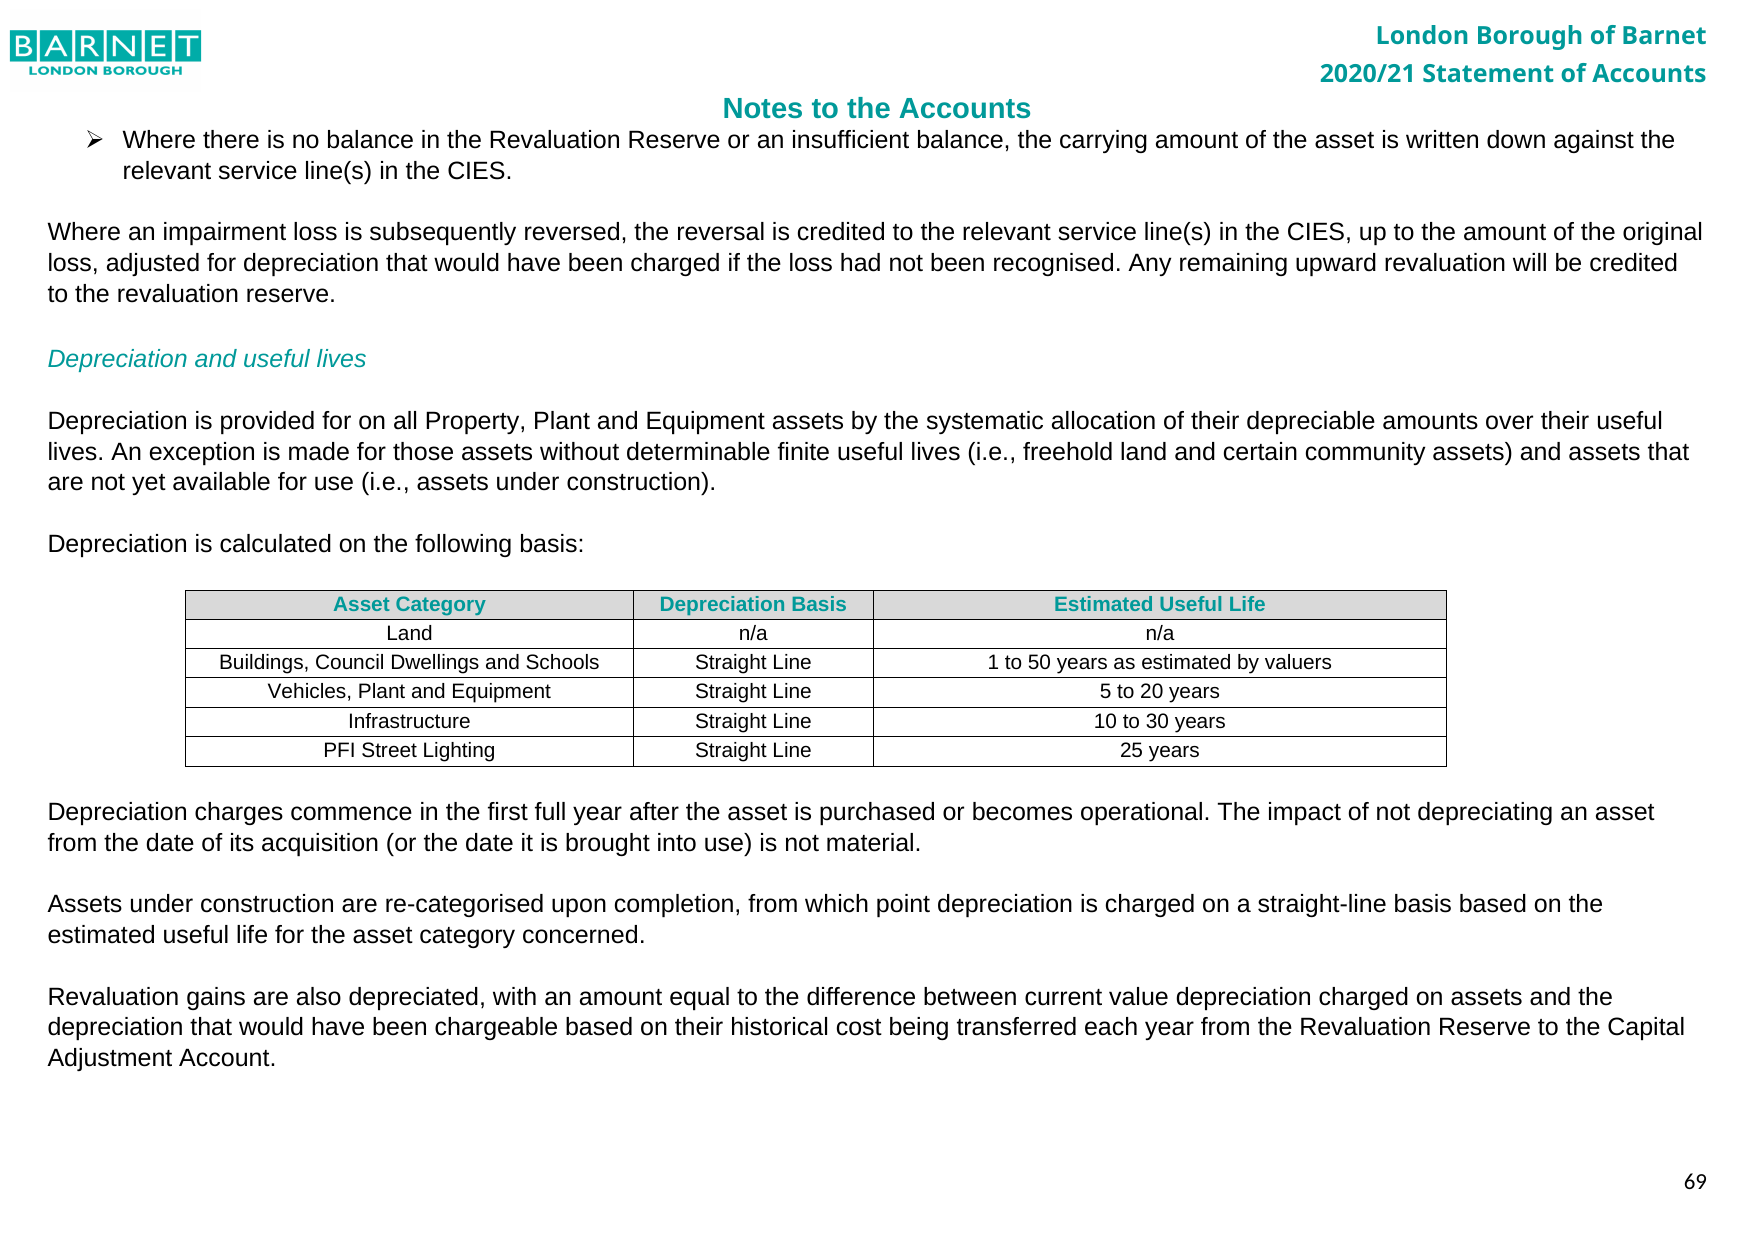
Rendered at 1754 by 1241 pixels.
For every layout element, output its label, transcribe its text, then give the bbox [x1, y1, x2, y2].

list Where there is no balance in the Revaluation Reserve or an insufficient balance, the carrying amount of the asset is written down against the relevant service line(s) in the CIES. [85, 125, 1707, 184]
table_cell n/a [874, 620, 1446, 648]
subtitle Depreciation and useful lives [47, 344, 1707, 373]
table_cell Land [186, 620, 633, 648]
table_header Estimated Useful Life [874, 591, 1446, 619]
table_cell Straight Line [634, 649, 873, 677]
table_cell Buildings, Council Dwellings and Schools [186, 649, 633, 677]
table_cell 10 to 30 years [874, 708, 1446, 736]
table_cell Vehicles, Plant and Equipment [186, 678, 633, 707]
table_cell Straight Line [634, 737, 873, 766]
text Depreciation is provided for on all Property, Plant and Equipment assets by the systematic allocation of their depreciable amounts over their useful lives. An exception is made for those assets without determinable finite useful lives (i.e., freehold land and certain community assets) and assets that are not yet available for use (i.e., assets under construction). [47, 406, 1707, 496]
table_header Asset Category [186, 591, 633, 619]
table_cell 1 to 50 years as estimated by valuers [874, 649, 1446, 677]
table_cell PFI Street Lighting [186, 737, 633, 766]
table_cell 5 to 20 years [874, 678, 1446, 707]
text Revaluation gains are also depreciated, with an amount equal to the difference between current value depreciation charged on assets and the depreciation that would have been chargeable based on their historical cost being transferred each year from the Revaluation Reserve to the Capital Adjustment Account. [47, 982, 1707, 1072]
text Depreciation is calculated on the following basis: [47, 529, 1707, 557]
table_cell Infrastructure [186, 708, 633, 736]
table_cell Straight Line [634, 708, 873, 736]
text Assets under construction are re-categorised upon completion, from which point depreciation is charged on a straight-line basis based on the estimated useful life for the asset category concerned. [47, 889, 1707, 949]
text Depreciation charges commence in the first full year after the asset is purchased or becomes operational. The impact of not depreciating an asset from the date of its acquisition (or the date it is brought into use) is not material. [47, 797, 1707, 857]
table_cell n/a [634, 620, 873, 648]
text Where an impairment loss is subsequently reversed, the reversal is credited to the relevant service line(s) in the CIES, up to the amount of the original loss, adjusted for depreciation that would have been charged if the loss had not been recognised. Any remaining upward revaluation will be credited to the revaluation reserve. [47, 217, 1707, 307]
table_cell 25 years [874, 737, 1446, 766]
table_header Depreciation Basis [634, 591, 873, 619]
table_cell Straight Line [634, 678, 873, 707]
